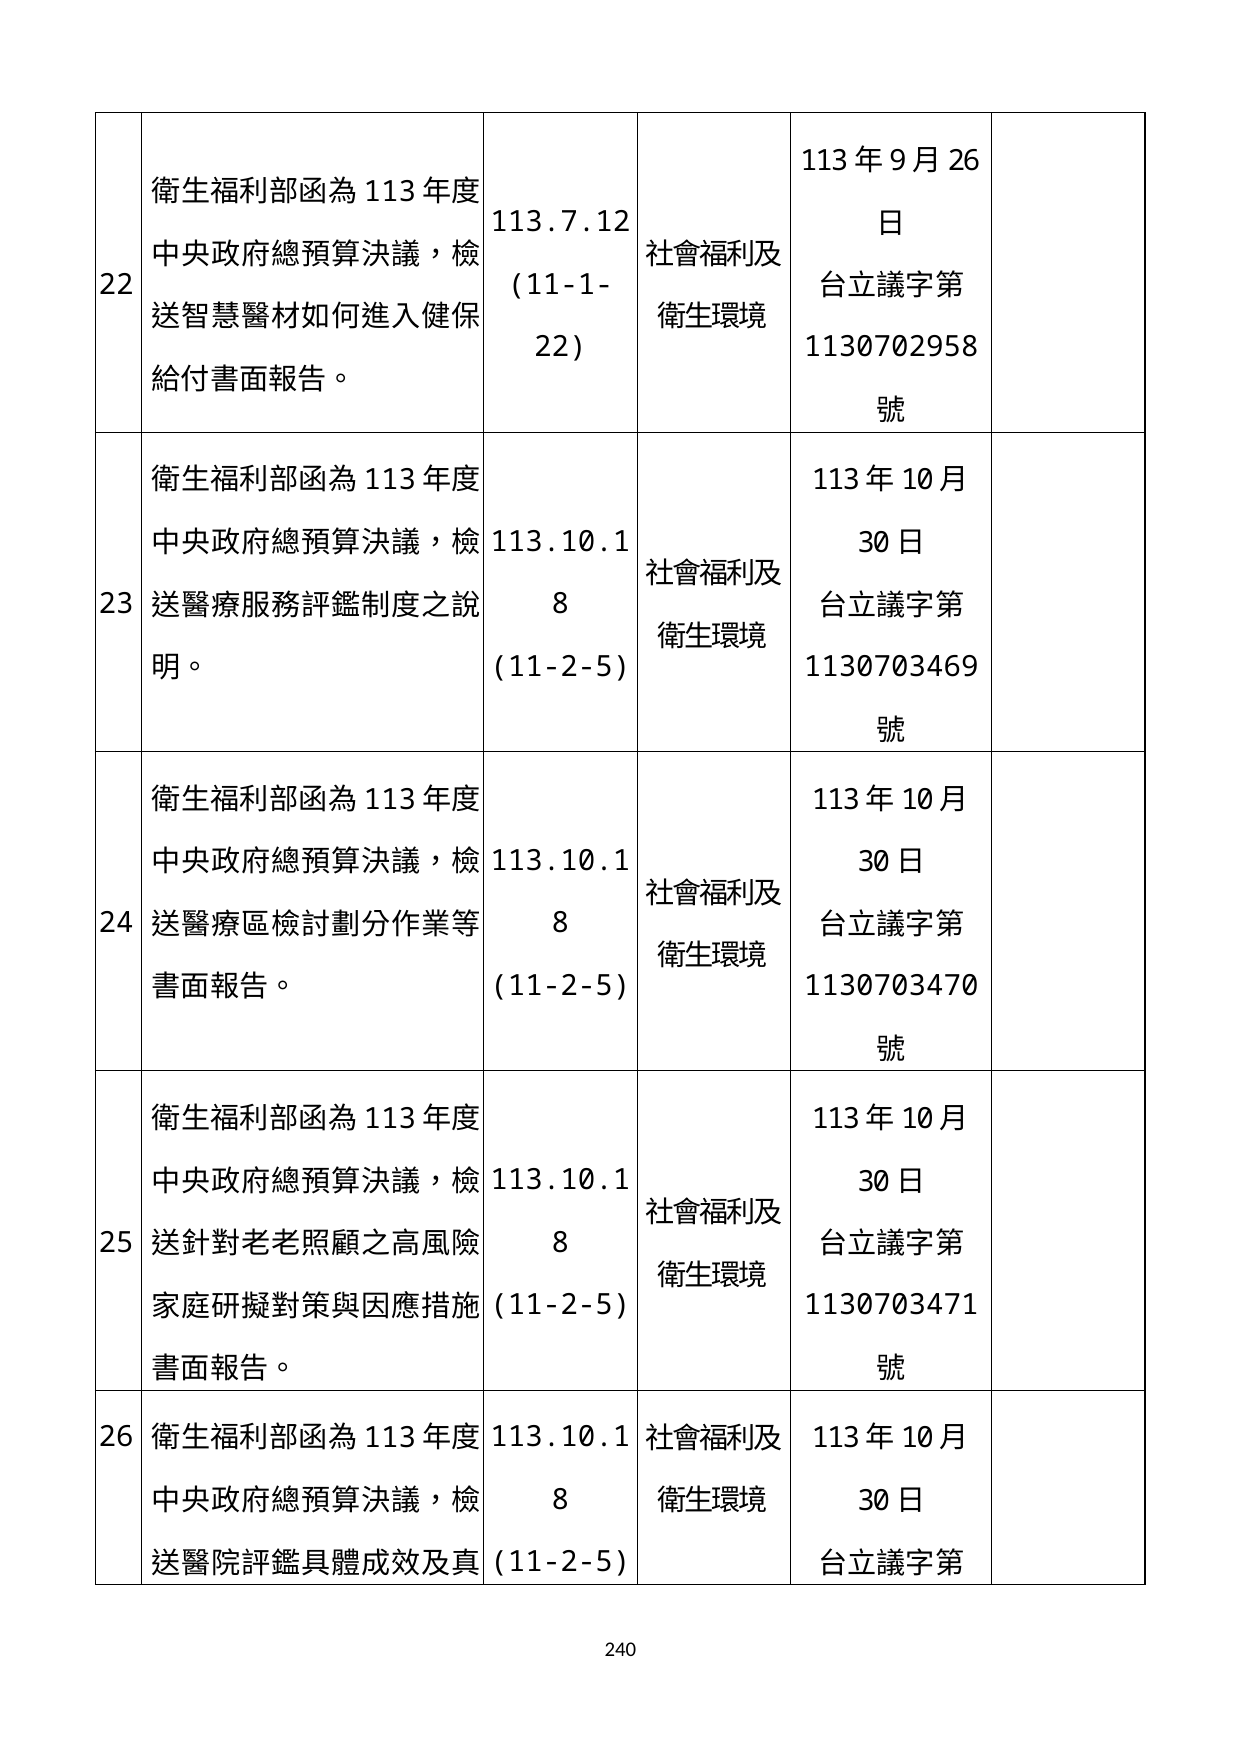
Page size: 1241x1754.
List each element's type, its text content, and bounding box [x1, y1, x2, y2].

table_cell [96, 752, 141, 1070]
table_cell 社會福利及衛生環境 [638, 433, 790, 751]
table_cell 113.10.18 (11-2-5) [484, 1071, 637, 1390]
table_cell 113年10月30日 台立議字第1130703471號 [791, 1071, 991, 1390]
table_cell 社會福利及衛生環境 [638, 752, 790, 1070]
table_cell [96, 433, 141, 751]
table_cell 衛生福利部函為113年度中央政府總預算決議，檢送醫療區檢討劃分作業等書面報告。 [142, 752, 483, 1070]
table_cell 衛生福利部函為113年度中央政府總預算決議，檢送醫療服務評鑑制度之說明。 [142, 433, 483, 751]
table_cell 衛生福利部函為113年度中央政府總預算決議，檢送醫院評鑑具體成效及真 [142, 1391, 483, 1584]
table_cell 社會福利及衛生環境 [638, 1391, 790, 1584]
table_cell 113.10.18 (11-2-5) [484, 752, 637, 1070]
table_cell 社會福利及衛生環境 [638, 113, 790, 432]
table_cell 113年10月30日 台立議字第 [791, 1391, 991, 1584]
table_cell 衛生福利部函為113年度中央政府總預算決議，檢送針對老老照顧之高風險家庭研擬對策與因應措施書面報告。 [142, 1071, 483, 1390]
table_cell [96, 1391, 141, 1584]
table_cell 衛生福利部函為113年度中央政府總預算決議，檢送智慧醫材如何進入健保給付書面報告。 [142, 113, 483, 432]
table_cell [992, 1071, 1144, 1390]
table_cell 113.10.18 (11-2-5) [484, 1391, 637, 1584]
table_cell 113年10月30日 台立議字第1130703469號 [791, 433, 991, 751]
table_cell [992, 752, 1144, 1070]
table_cell 113年10月30日 台立議字第1130703470號 [791, 752, 991, 1070]
table_cell [96, 1071, 141, 1390]
table_cell [992, 1391, 1144, 1584]
table_cell [992, 113, 1144, 432]
table_cell [992, 433, 1144, 751]
table_cell 社會福利及衛生環境 [638, 1071, 790, 1390]
table_cell 113.10.18 (11-2-5) [484, 433, 637, 751]
table_cell 113年9月26日 台立議字第1130702958號 [791, 113, 991, 432]
table_cell 113.7.12 (11-1-22) [484, 113, 637, 432]
table_cell [96, 113, 141, 432]
